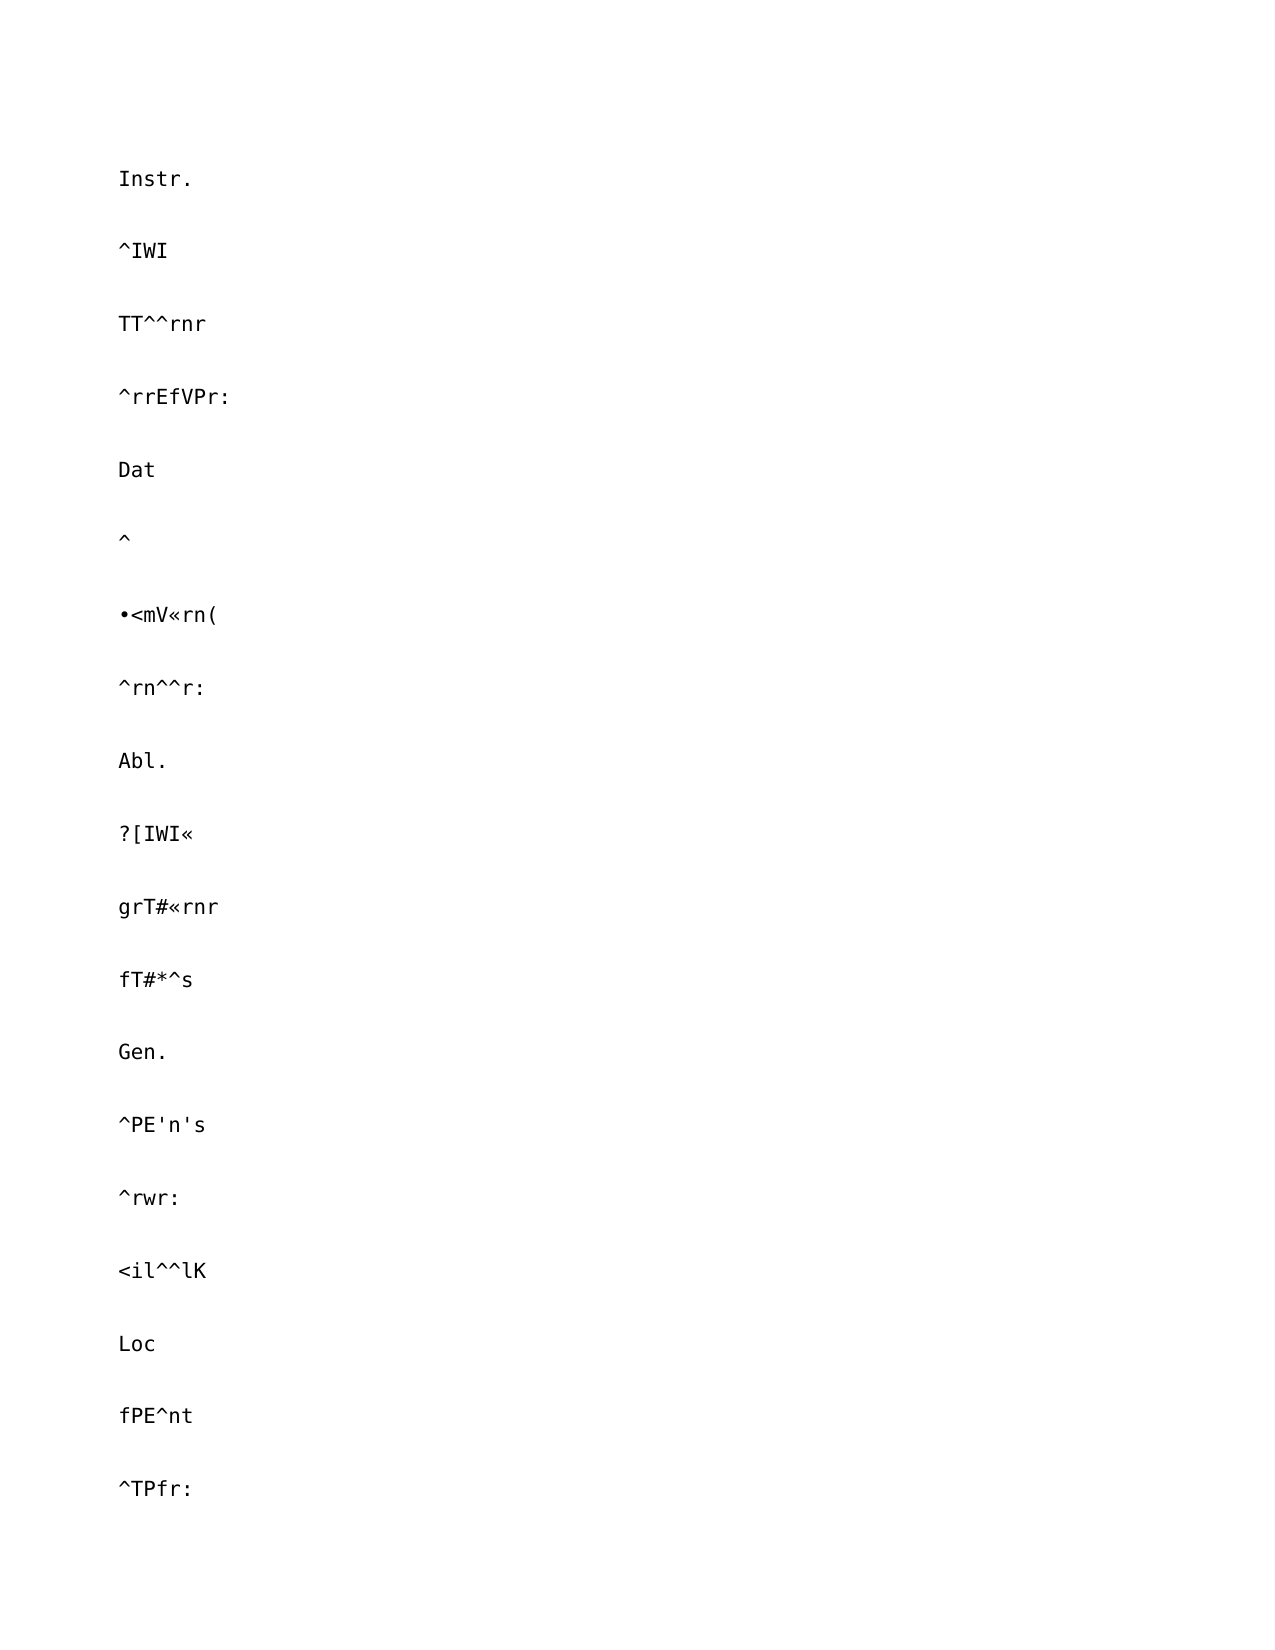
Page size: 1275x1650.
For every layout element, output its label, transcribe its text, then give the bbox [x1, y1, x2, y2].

text fT#*^s [118, 968, 1157, 992]
text Dat [118, 458, 1157, 482]
text Instr. [118, 167, 1157, 191]
text ^IWI [118, 239, 1157, 264]
text ^PE'n's [118, 1113, 1157, 1137]
text •<mV«rn( [118, 603, 1157, 628]
text ^ [118, 531, 1157, 555]
text Abl. [118, 749, 1157, 773]
text Loc [118, 1332, 1157, 1356]
text grT#«rnr [118, 895, 1157, 919]
text TT^^rnr [118, 312, 1157, 337]
text ^rrEfVPr: [118, 385, 1157, 409]
text Gen. [118, 1040, 1157, 1065]
text fPE^nt [118, 1404, 1157, 1429]
text <il^^lK [118, 1259, 1157, 1283]
text ^rn^^r: [118, 676, 1157, 701]
text ^rwr: [118, 1186, 1157, 1210]
text ^TPfr: [118, 1477, 1157, 1502]
text ?[IWI« [118, 822, 1157, 846]
